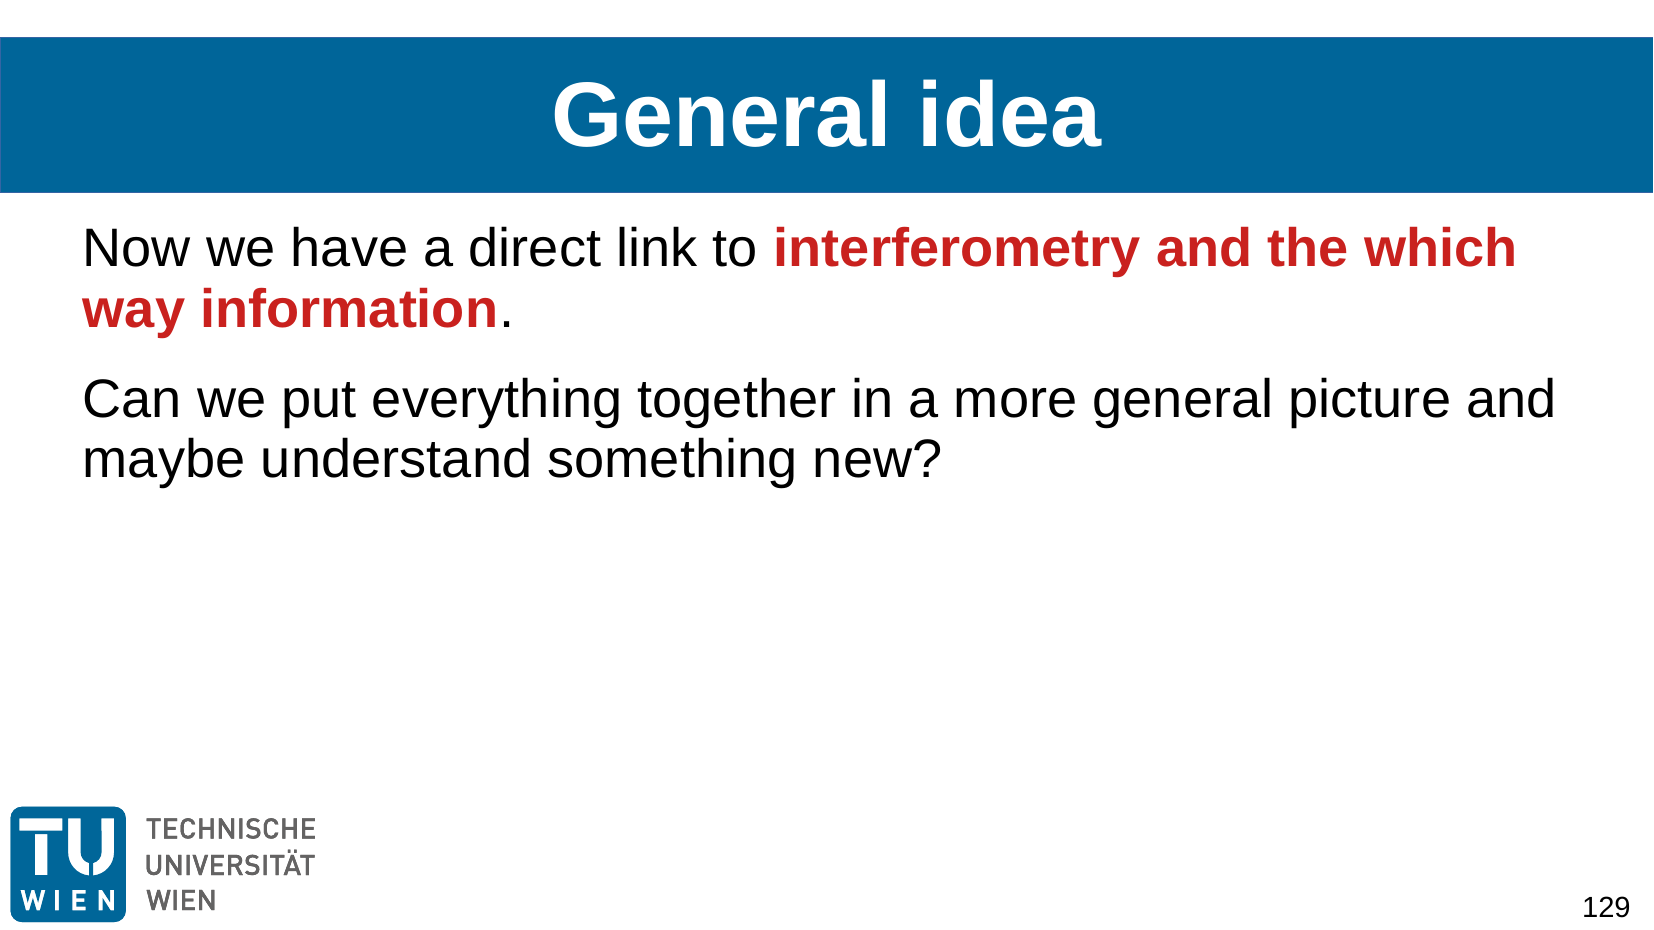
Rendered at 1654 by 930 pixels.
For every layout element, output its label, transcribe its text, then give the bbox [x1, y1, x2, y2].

list Now we have a direct link to interferometry and the which way information. Can we put everything together in a more general picture and maybe understand something new? [82, 217, 1591, 856]
title General idea [0, 37, 1653, 193]
